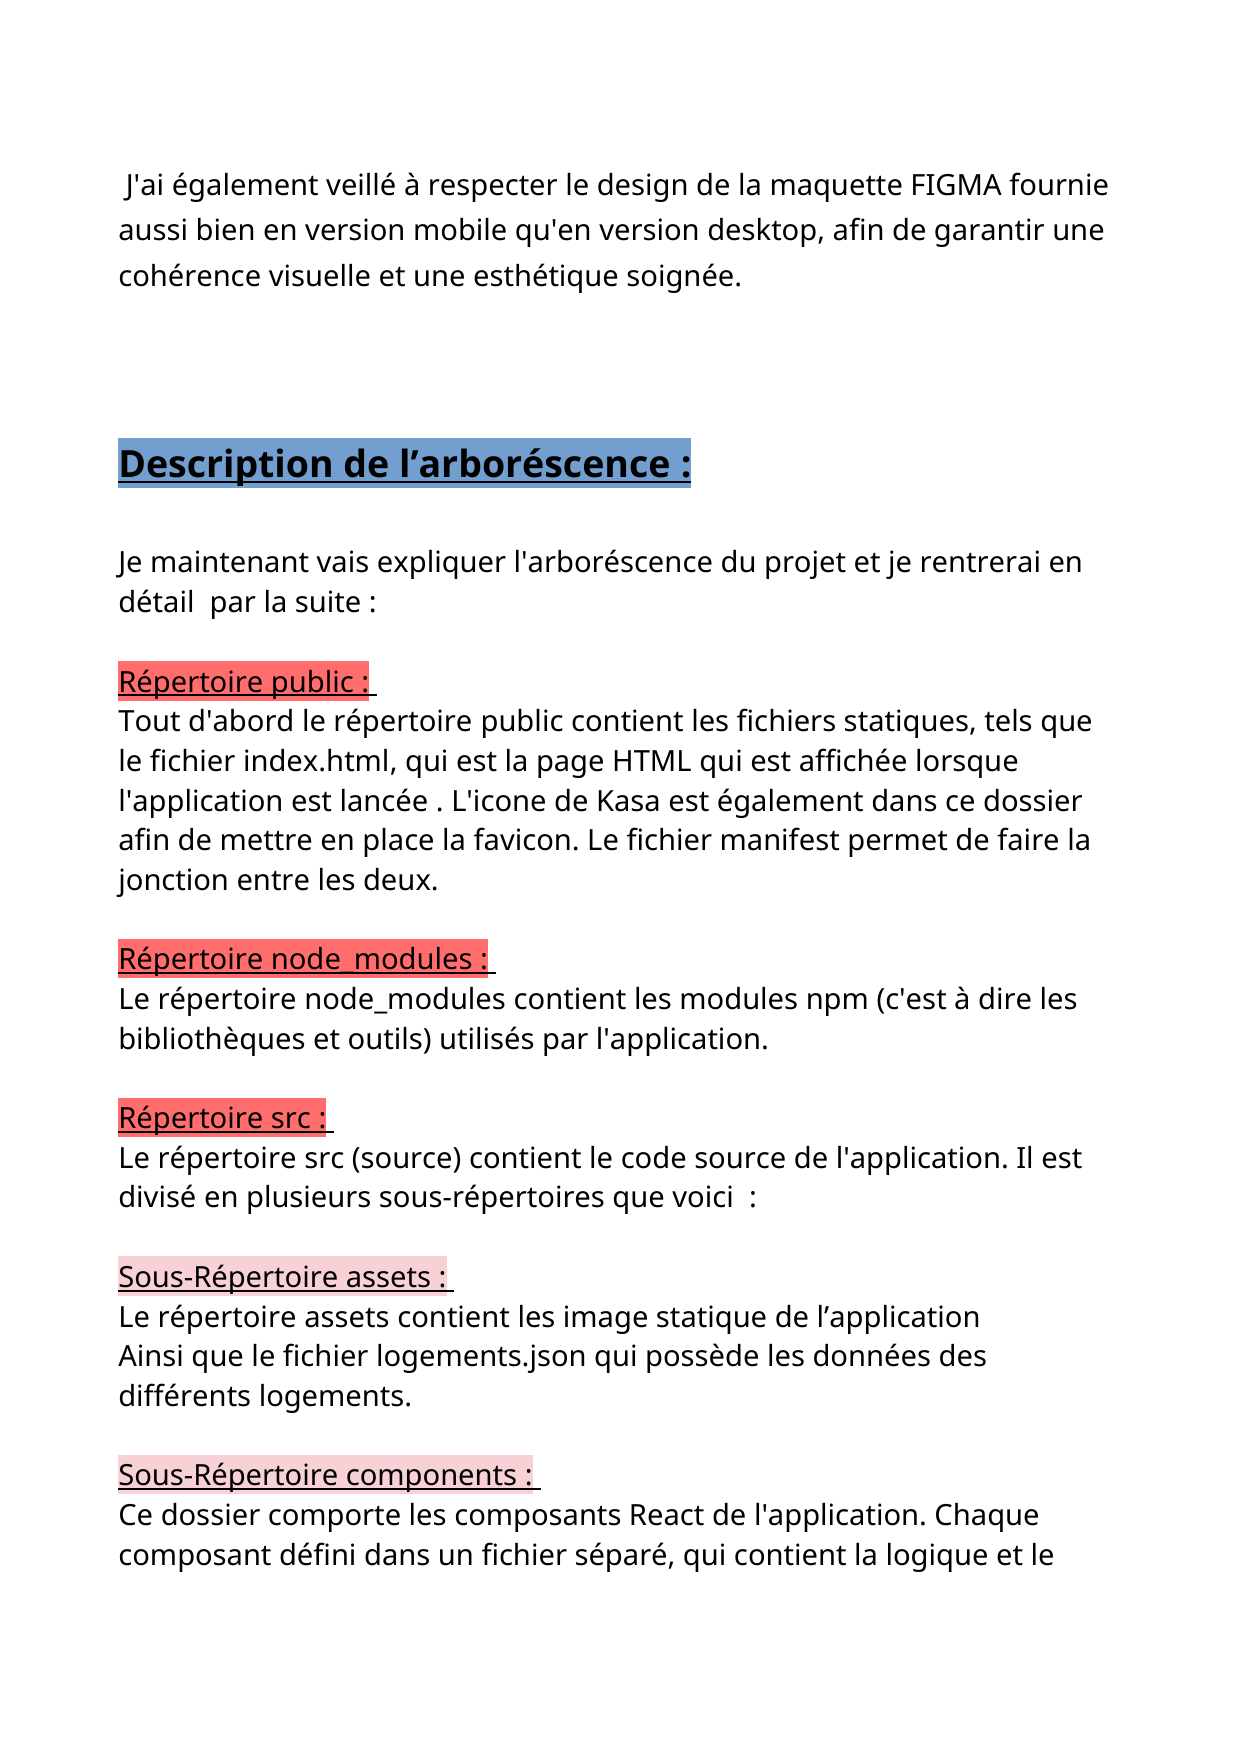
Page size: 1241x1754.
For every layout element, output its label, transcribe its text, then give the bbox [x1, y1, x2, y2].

text Tout d'abord le répertoire public contient les fichiers statiques, tels que le fichier index.html, qui est la page HTML qui est affichée lorsque l'application est lancée . L'icone de Kasa est également dans ce dossier afin de mettre en place la favicon. Le fichier manifest permet de faire la jonction entre les deux. [118, 701, 1122, 899]
text Ce dossier comporte les composants React de l'application. Chaque composant défini dans un fichier séparé, qui contient la logique et le [118, 1494, 1122, 1574]
text Répertoire src : [118, 1097, 1122, 1137]
text Répertoire node_modules : [118, 939, 1122, 978]
text J'ai également veillé à respecter le design de la maquette FIGMA fournie aussi bien en version mobile qu'en version desktop, afin de garantir une cohérence visuelle et une esthétique soignée. [118, 164, 1122, 295]
text Description de l’arboréscence : [118, 437, 1122, 488]
text Le répertoire node_modules contient les modules npm (c'est à dire les bibliothèques et outils) utilisés par l'application. [118, 978, 1122, 1058]
text Répertoire public : [118, 661, 1122, 701]
text Sous-Répertoire components : [118, 1454, 1122, 1494]
text Le répertoire src (source) contient le code source de l'application. Il est divisé en plusieurs sous-répertoires que voici : [118, 1137, 1122, 1216]
text Sous-Répertoire assets : [118, 1256, 1122, 1296]
text Je maintenant vais expliquer l'arboréscence du projet et je rentrerai en détail par la suite : [118, 542, 1122, 621]
text Le répertoire assets contient les image statique de l’application [118, 1296, 1122, 1336]
text Ainsi que le fichier logements.json qui possède les données des différents logements. [118, 1336, 1122, 1415]
